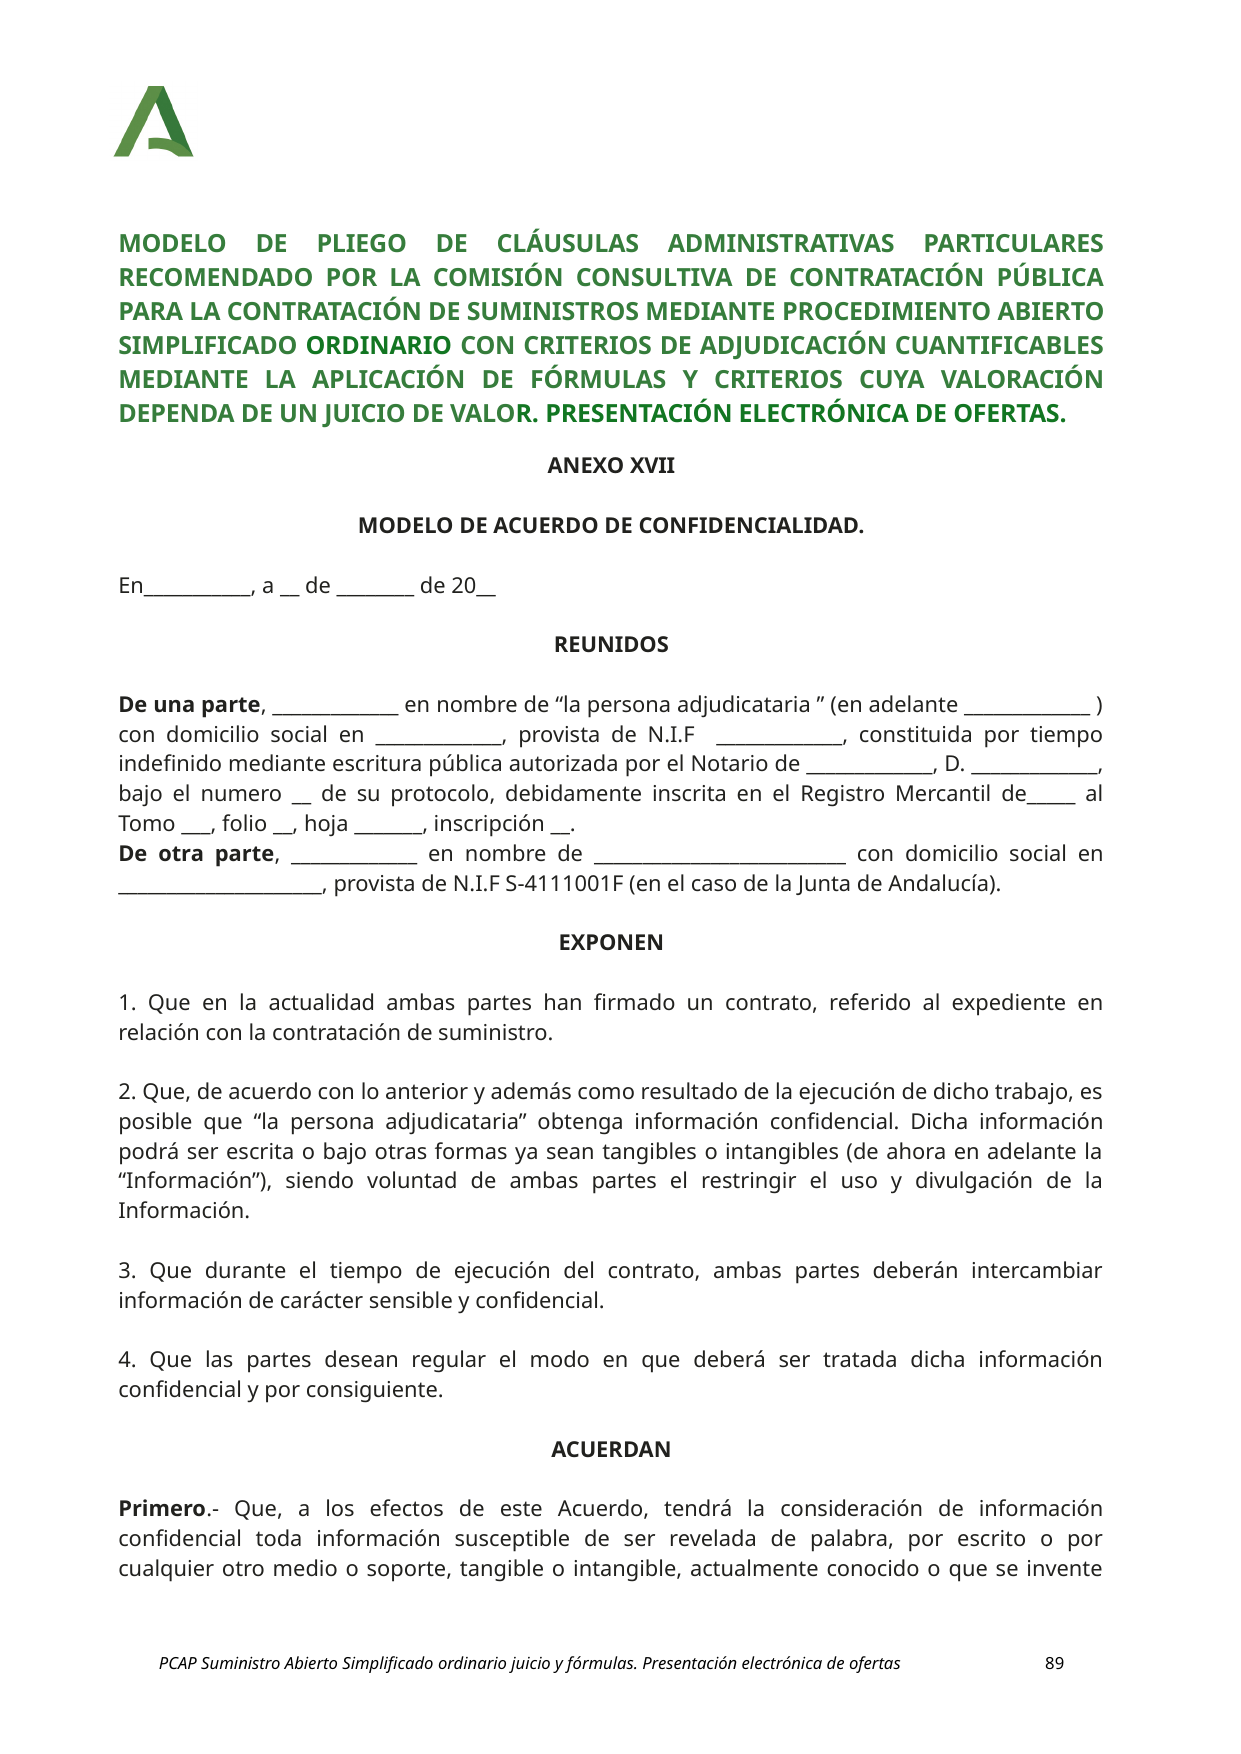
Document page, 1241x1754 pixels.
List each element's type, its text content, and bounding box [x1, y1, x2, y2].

subtitle MODELO DE PLIEGO DE CLÁUSULAS ADMINISTRATIVAS PARTICULARES RECOMENDADO POR LA COMISIÓN CONSULTIVA DE CONTRATACIÓN PÚBLICA PARA LA CONTRATACIÓN DE SUMINISTROS MEDIANTE PROCEDIMIENTO ABIERTO SIMPLIFICADO ORDINARIO CON CRITERIOS DE ADJUDICACIÓN CUANTIFICABLES MEDIANTE LA APLICACIÓN DE FÓRMULAS Y CRITERIOS CUYA VALORACIÓN DEPENDA DE UN JUICIO DE VALOR. PRESENTACIÓN ELECTRÓNICA DE OFERTAS. [118, 225, 1104, 429]
text 4. Que las partes desean regular el modo en que deberá ser tratada dicha información confidencial y por consiguiente. [118, 1344, 1104, 1404]
text 2. Que, de acuerdo con lo anterior y además como resultado de la ejecución de dicho trabajo, es posible que “la persona adjudicataria” obtenga información confidencial. Dicha información podrá ser escrita o bajo otras formas ya sean tangibles o intangibles (de ahora en adelante la “Información”), siendo voluntad de ambas partes el restringir el uso y divulgación de la Información. [118, 1076, 1104, 1225]
text 1. Que en la actualidad ambas partes han firmado un contrato, referido al expediente en relación con la contratación de suministro. [118, 987, 1104, 1046]
text De una parte, _____________ en nombre de “la persona adjudicataria ” (en adelante _____________ ) con domicilio social en _____________, provista de N.I.F _____________, constituida por tiempo indefinido mediante escritura pública autorizada por el Notario de _____________, D. _____________, bajo el numero __ de su protocolo, debidamente inscrita en el Registro Mercantil de_____ al Tomo ___, folio __, hoja _______, inscripción __. [118, 689, 1104, 838]
text MODELO DE ACUERDO DE CONFIDENCIALIDAD. [118, 510, 1104, 540]
text ANEXO XVII [118, 450, 1104, 480]
text De otra parte, _____________ en nombre de __________________________ con domicilio social en _____________________, provista de N.I.F S-4111001F (en el caso de la Junta de Andalucía). [118, 838, 1104, 897]
picture [109, 81, 198, 161]
text En___________, a __ de ________ de 20__ [118, 569, 1104, 599]
text ACUERDAN [118, 1433, 1104, 1463]
text EXPONEN [118, 927, 1104, 957]
text REUNIDOS [118, 629, 1104, 659]
text 3. Que durante el tiempo de ejecución del contrato, ambas partes deberán intercambiar información de carácter sensible y confidencial. [118, 1255, 1104, 1314]
text Primero.- Que, a los efectos de este Acuerdo, tendrá la consideración de información confidencial toda información susceptible de ser revelada de palabra, por escrito o por cualquier otro medio o soporte, tangible o intangible, actualmente conocido o que se invente [118, 1493, 1104, 1582]
